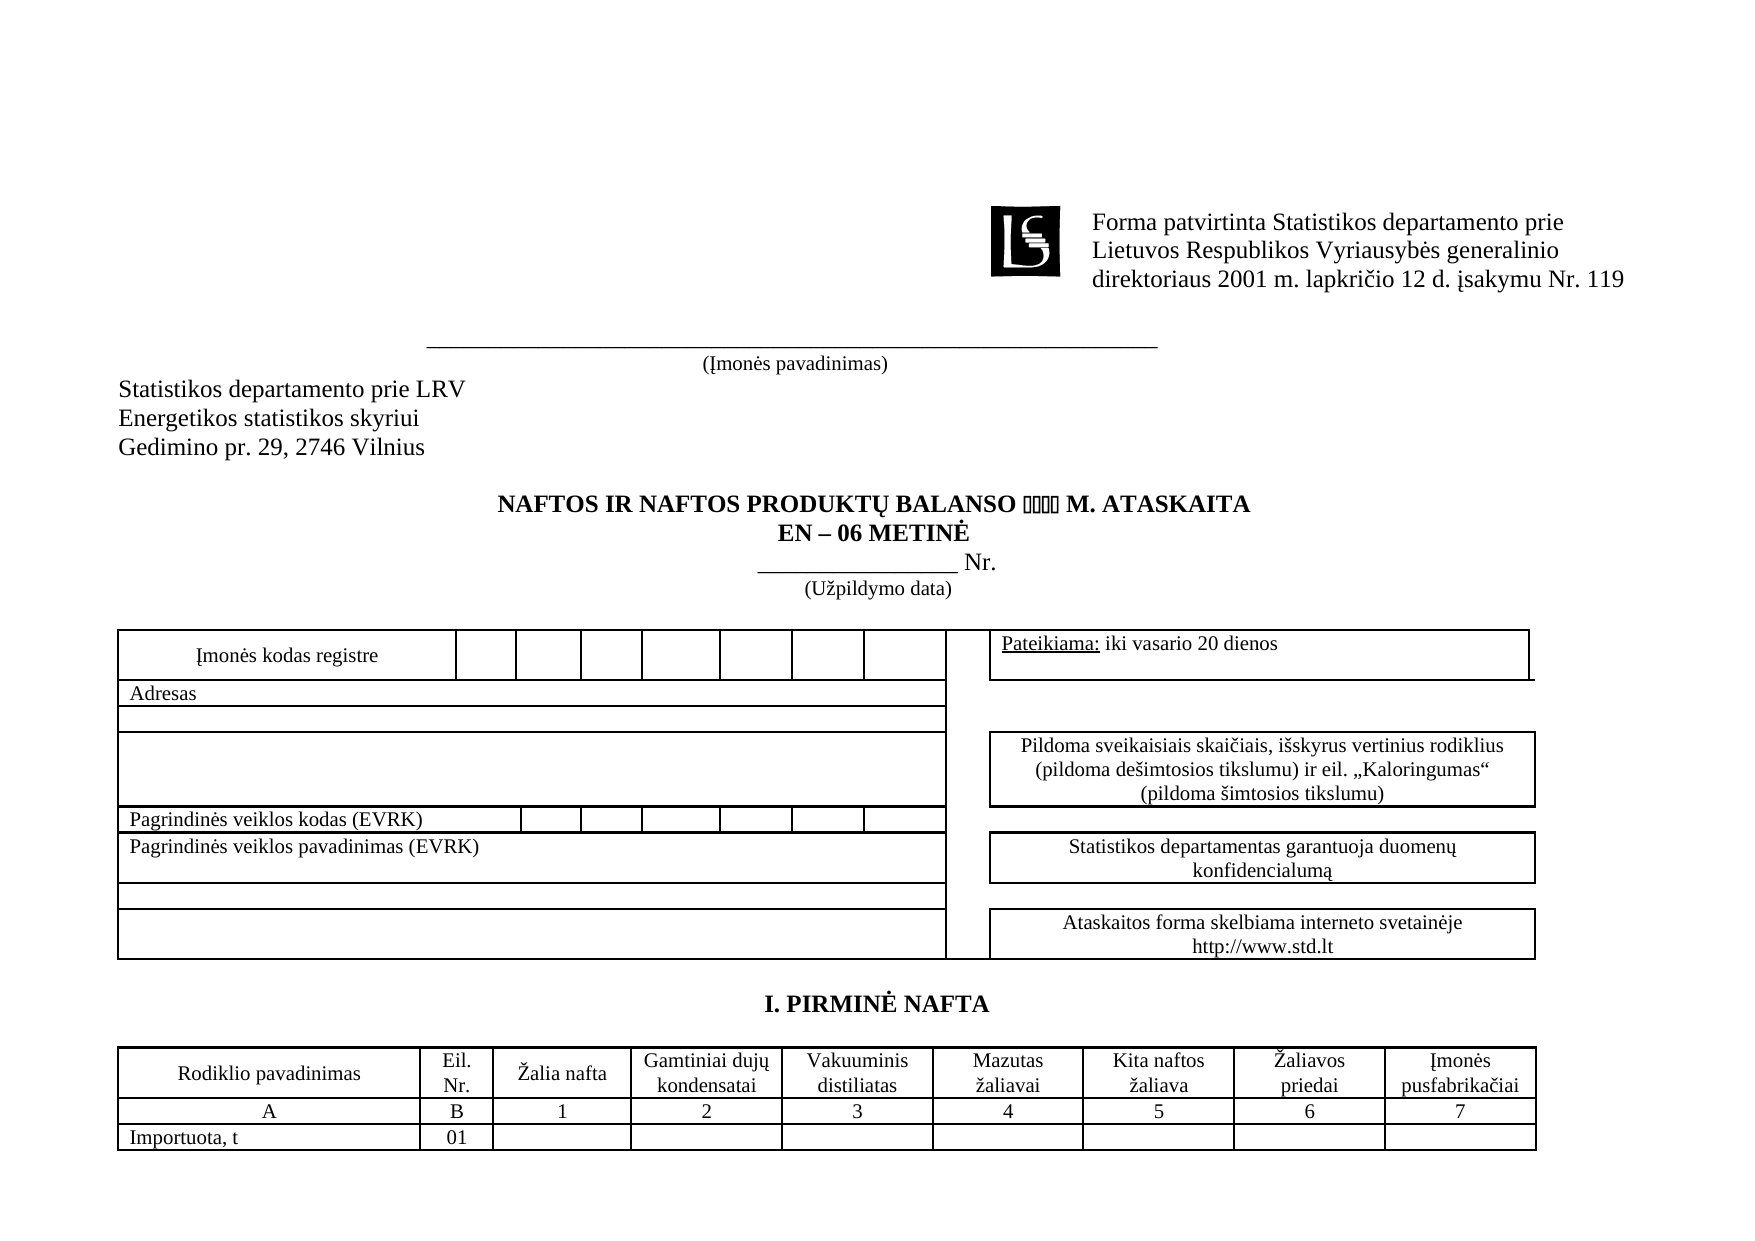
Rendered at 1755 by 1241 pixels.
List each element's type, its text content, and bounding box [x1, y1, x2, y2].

table_cell [643, 808, 719, 831]
table_header Mazutas žaliavai [934, 1049, 1082, 1097]
table_cell Pagrindinės veiklos kodas (EVRK) [119, 808, 520, 831]
text (Užpildymo data) [118, 576, 1636, 600]
table_cell [947, 805, 990, 831]
table_cell Pildoma sveikaisiais skaičiais, išskyrus vertinius rodiklius (pildoma dešimtosios tikslumu) ir eil. „Kaloringumas“ (pildoma šimtosios tikslumu) [991, 733, 1534, 805]
table_header [721, 631, 791, 679]
table_cell [721, 808, 791, 831]
text naftos ir naftos produktų balanso  m. ataskaita [118, 489, 1636, 518]
table_header Vakuuminis distiliatas [783, 1049, 932, 1097]
table_header Gamtiniai dujų kondensatai [632, 1049, 781, 1097]
table_cell [1386, 1125, 1535, 1149]
table_header [517, 631, 580, 679]
table_cell [1084, 1125, 1233, 1149]
table_cell [934, 1125, 1082, 1149]
text Gedimino pr. 29, 2746 Vilnius [118, 432, 1636, 461]
table_header Pateikiama: iki vasario 20 dienos [991, 631, 1528, 679]
table_cell [522, 808, 580, 831]
table_cell [947, 705, 990, 731]
table_cell [947, 908, 989, 958]
table_cell [1235, 1125, 1384, 1149]
table_cell Statistikos departamentas garantuoja duomenų konfidencialumą [991, 834, 1534, 882]
table_cell [119, 884, 945, 908]
table_cell B [421, 1099, 492, 1123]
table_cell 3 [783, 1099, 932, 1123]
table_cell [865, 808, 945, 831]
table_cell [990, 681, 1535, 705]
table_cell A [119, 1099, 419, 1123]
table_cell [783, 1125, 932, 1149]
table_cell [632, 1125, 781, 1149]
text Forma patvirtinta Statistikos departamento prie [1092, 207, 1636, 235]
table_cell 2 [632, 1099, 781, 1123]
table_cell [119, 733, 945, 805]
text I. PirminĖ nafta [118, 989, 1636, 1018]
text Statistikos departamento prie LRV [118, 374, 1636, 403]
table_cell Importuota, t [119, 1125, 419, 1149]
table_header Įmonės kodas registre [119, 631, 455, 679]
text direktoriaus 2001 m. lapkričio 12 d. įsakymu Nr. 119 [1092, 264, 1636, 293]
table_header Rodiklio pavadinimas [119, 1049, 419, 1097]
table_cell 5 [1084, 1099, 1233, 1123]
table_header [947, 631, 989, 679]
table_header [1530, 629, 1535, 679]
table_cell [582, 808, 641, 831]
table_cell [947, 679, 990, 705]
table_cell [947, 831, 989, 882]
table_header Žaliavos priedai [1235, 1049, 1384, 1097]
table_cell [119, 910, 945, 958]
table_cell Pagrindinės veiklos pavadinimas (EVRK) [119, 834, 945, 882]
table_cell [494, 1125, 630, 1149]
table_header [643, 631, 719, 679]
table_header [793, 631, 863, 679]
text Energetikos statistikos skyriui [118, 403, 1636, 432]
table_cell [119, 707, 945, 731]
text en – 06 metinė [118, 518, 1636, 547]
table_header [457, 631, 515, 679]
table_cell Adresas [119, 681, 945, 705]
table_cell 4 [934, 1099, 1082, 1123]
table_header Žalia nafta [494, 1049, 630, 1097]
text Lietuvos Respublikos Vyriausybės generalinio [1092, 235, 1636, 264]
table_cell 7 [1386, 1099, 1535, 1123]
table_header Kita naftos žaliava [1084, 1049, 1233, 1097]
text ________________ Nr. [118, 547, 1636, 576]
table_header [865, 631, 945, 679]
table_cell [990, 808, 1535, 831]
table_cell [990, 884, 1535, 908]
table_cell [990, 705, 1535, 731]
text (Įmonės pavadinimas) [118, 350, 1636, 374]
table_header [582, 631, 641, 679]
table_cell Ataskaitos forma skelbiama interneto svetainėje http://www.std.lt [991, 910, 1534, 958]
table_cell 01 [421, 1125, 492, 1149]
table_cell [947, 882, 990, 908]
table_cell [793, 808, 863, 831]
table_cell [947, 731, 989, 805]
table_cell 1 [494, 1099, 630, 1123]
table_header Įmonės pusfabrikačiai [1386, 1049, 1535, 1097]
table_cell 6 [1235, 1099, 1384, 1123]
table_header Eil. Nr. [421, 1049, 492, 1097]
